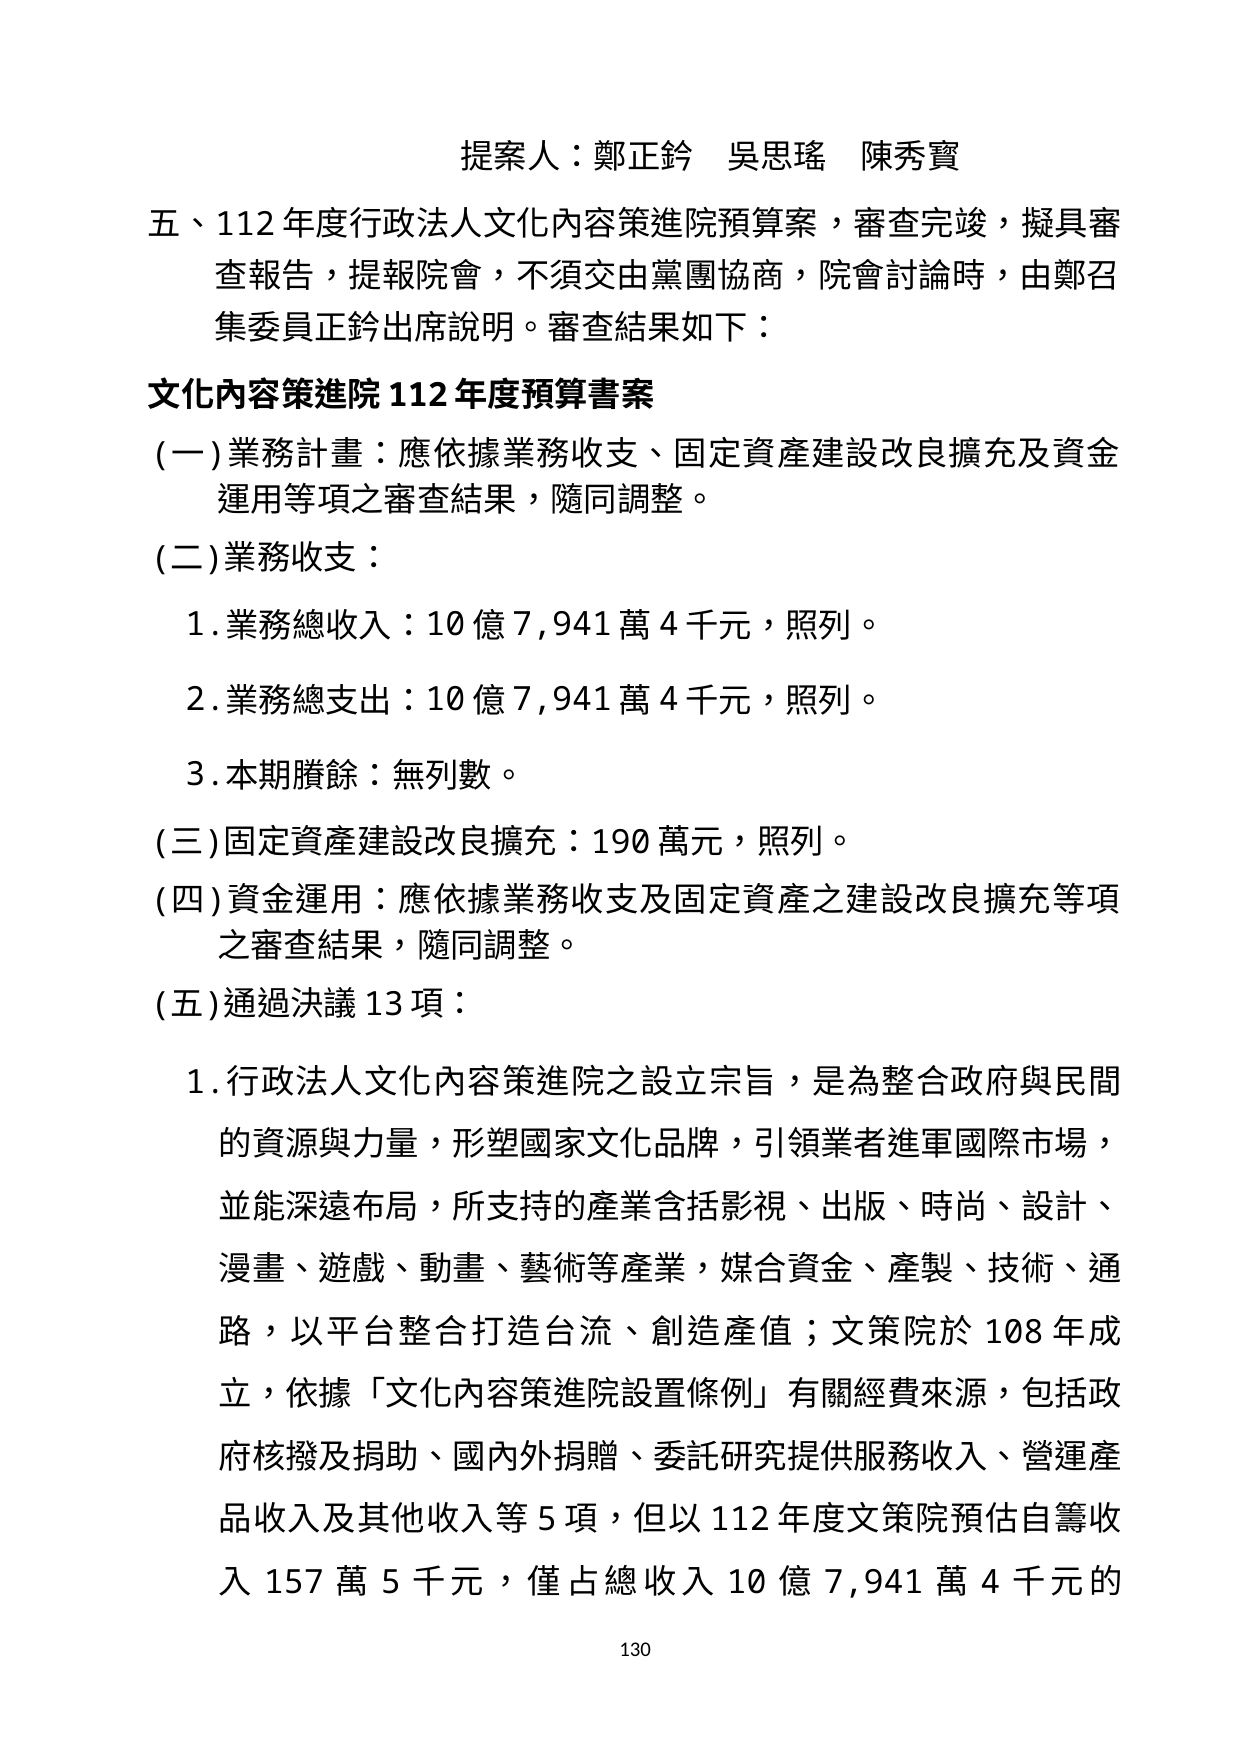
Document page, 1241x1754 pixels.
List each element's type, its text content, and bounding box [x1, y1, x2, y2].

text (四)資金運用：應依據業務收支及固定資產之建設改良擴充等項之審查結果，隨同調整。 [150, 875, 1122, 966]
text 提案人：鄭正鈐 吳思瑤 陳秀寳 [460, 112, 1122, 175]
text (一)業務計畫：應依據業務收支、固定資產建設改良擴充及資金運用等項之審查結果，隨同調整。 [150, 429, 1122, 521]
text (二)業務收支： [150, 533, 1122, 579]
text 1.行政法人文化內容策進院之設立宗旨，是為整合政府與民間的資源與力量，形塑國家文化品牌，引領業者進軍國際市場，並能深遠布局，所支持的產業含括影視、出版、時尚、設計、漫畫、遊戲、動畫、藝術等產業，媒合資金、產製、技術、通路，以平台整合打造台流、創造產值；文策院於108年成立，依據「文化內容策進院設置條例」有關經費來源，包括政府核撥及捐助、國內外捐贈、委託研究提供服務收入、營運產品收入及其他收入等5項，但以112年度文策院預估自籌收入157萬5千元，僅占總收入10億7,941萬4千元的 [185, 1037, 1122, 1600]
text 2.業務總支出：10億7,941萬4千元，照列。 [185, 666, 1122, 729]
text (五)通過決議13項： [150, 979, 1122, 1025]
text 1.業務總收入：10億7,941萬4千元，照列。 [185, 591, 1122, 654]
text (三)固定資產建設改良擴充：190萬元，照列。 [150, 816, 1122, 862]
text 五、112年度行政法人文化內容策進院預算案，審查完竣，擬具審查報告，提報院會，不須交由黨團協商，院會討論時，由鄭召集委員正鈐出席說明。審查結果如下： [148, 193, 1122, 350]
text 3.本期賸餘：無列數。 [185, 741, 1122, 804]
text 文化內容策進院112年度預算書案 [148, 368, 1122, 416]
